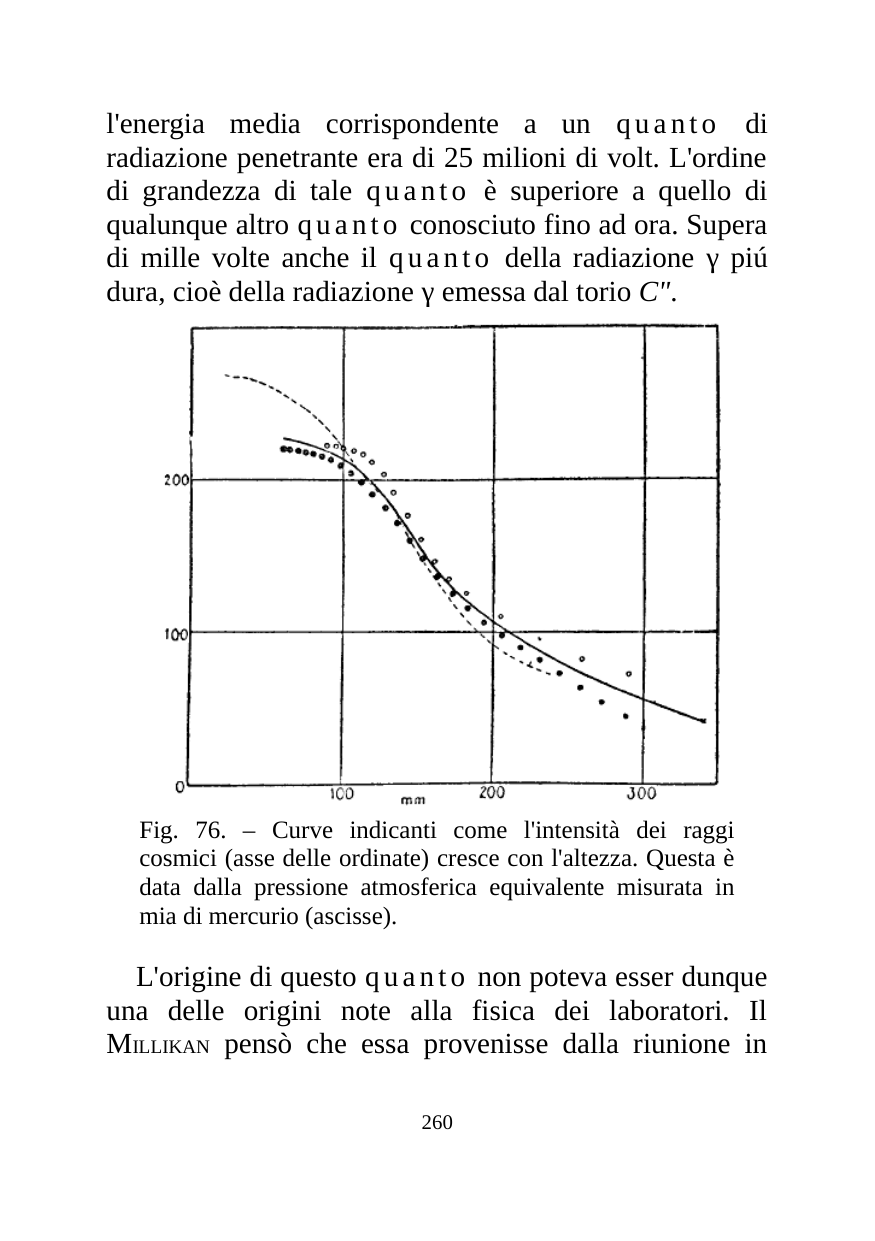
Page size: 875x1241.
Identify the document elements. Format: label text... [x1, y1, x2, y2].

text l'energia media corrispondente a un quanto di radiazione penetrante era di 25 milioni di volt. L'ordine di grandezza di tale quanto è superiore a quello di qualunque altro quanto conosciuto fino ad ora. Supera di mille volte anche il quanto della radiazione γ piú dura, cioè della radiazione γ emessa dal torio C". [106, 106, 768, 307]
picture [141, 307, 733, 815]
text L'origine di questo quanto non poteva esser dunque una delle origini note alla fisica dei laboratori. Il Millikan pensò che essa provenisse dalla riunione in [106, 959, 768, 1060]
table_header Fig. 76. – Curve indicanti come l'intensità dei raggi cosmici (asse delle ordinate) cresce con l'altezza. Questa è data dalla pressione atmosferica equivalente misurata in mia di mercurio (ascisse). [139, 308, 735, 959]
